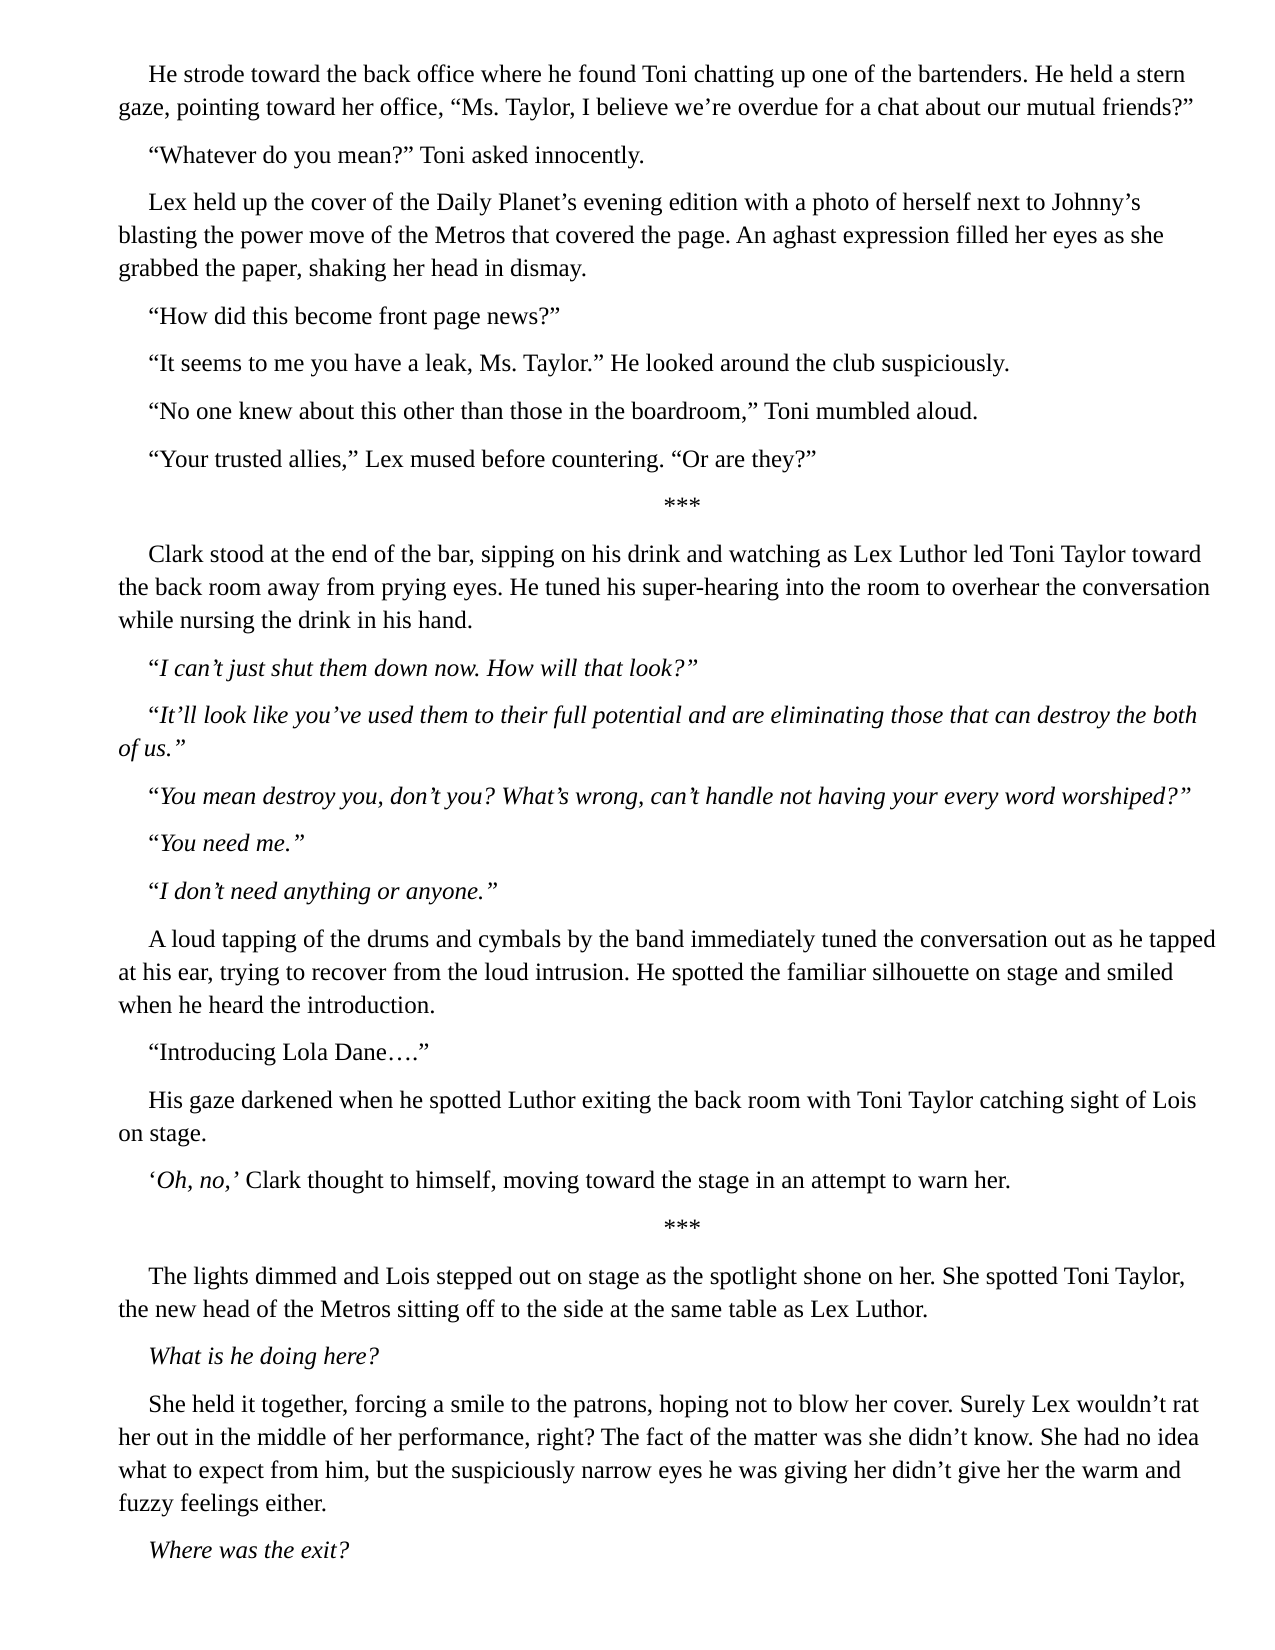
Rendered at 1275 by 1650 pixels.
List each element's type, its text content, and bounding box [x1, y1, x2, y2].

text “Introducing Lola Dane….” [118, 1037, 1216, 1066]
text “It seems to me you have a leak, Ms. Taylor.” He looked around the club suspiciously. [118, 348, 1216, 377]
text *** [118, 491, 1216, 520]
text ‘Oh, no,’ Clark thought to himself, moving toward the stage in an attempt to warn her. [118, 1166, 1216, 1194]
text She held it together, forcing a smile to the patrons, hoping not to blow her cover. Surely Lex wouldn’t rat her out in the middle of her performance, right? The fact of the matter was she didn’t know. She had no idea what to expect from him, but the suspiciously narrow eyes he was giving her didn’t give her the warm and fuzzy feelings either. [118, 1389, 1216, 1517]
text “I can’t just shut them down now. How will that look?” [118, 653, 1216, 681]
text The lights dimmed and Lois stepped out on stage as the spotlight shone on her. She spotted Toni Taylor, the new head of the Metros sitting off to the side at the same table as Lex Luthor. [118, 1261, 1216, 1322]
text “I don’t need anything or anyone.” [118, 876, 1216, 905]
text His gaze darkened when he spotted Luthor exiting the back room with Toni Taylor catching sight of Lois on stage. [118, 1085, 1216, 1147]
text “How did this become front page news?” [118, 301, 1216, 330]
text “Your trusted allies,” Lex mused before countering. “Or are they?” [118, 444, 1216, 472]
text “Whatever do you mean?” Toni asked innocently. [118, 140, 1216, 168]
text “No one knew about this other than those in the boardroom,” Toni mumbled aloud. [118, 396, 1216, 425]
text What is he doing here? [118, 1341, 1216, 1370]
text Lex held up the cover of the Daily Planet’s evening edition with a photo of herself next to Johnny’s blasting the power move of the Metros that covered the page. An aghast expression filled her eyes as she grabbed the paper, shaking her head in dismay. [118, 187, 1216, 282]
text A loud tapping of the drums and cymbals by the band immediately tuned the conversation out as he tapped at his ear, trying to recover from the loud intrusion. He spotted the familiar silhouette on stage and smiled when he heard the introduction. [118, 924, 1216, 1018]
text Clark stood at the end of the bar, sipping on his drink and watching as Lex Luthor led Toni Taylor toward the back room away from prying eyes. He tuned his super-hearing into the room to overhear the conversation while nursing the drink in his hand. [118, 539, 1216, 634]
text Where was the exit? [118, 1536, 1216, 1564]
text “It’ll look like you’ve used them to their full potential and are eliminating those that can destroy the both of us.” [118, 700, 1216, 762]
text “You need me.” [118, 828, 1216, 857]
text “You mean destroy you, don’t you? What’s wrong, can’t handle not having your every word worshiped?” [118, 781, 1216, 809]
text He strode toward the back office where he found Toni chatting up one of the bartenders. He held a stern gaze, pointing toward her office, “Ms. Taylor, I believe we’re overdue for a chat about our mutual friends?” [118, 59, 1216, 121]
text *** [118, 1213, 1216, 1242]
